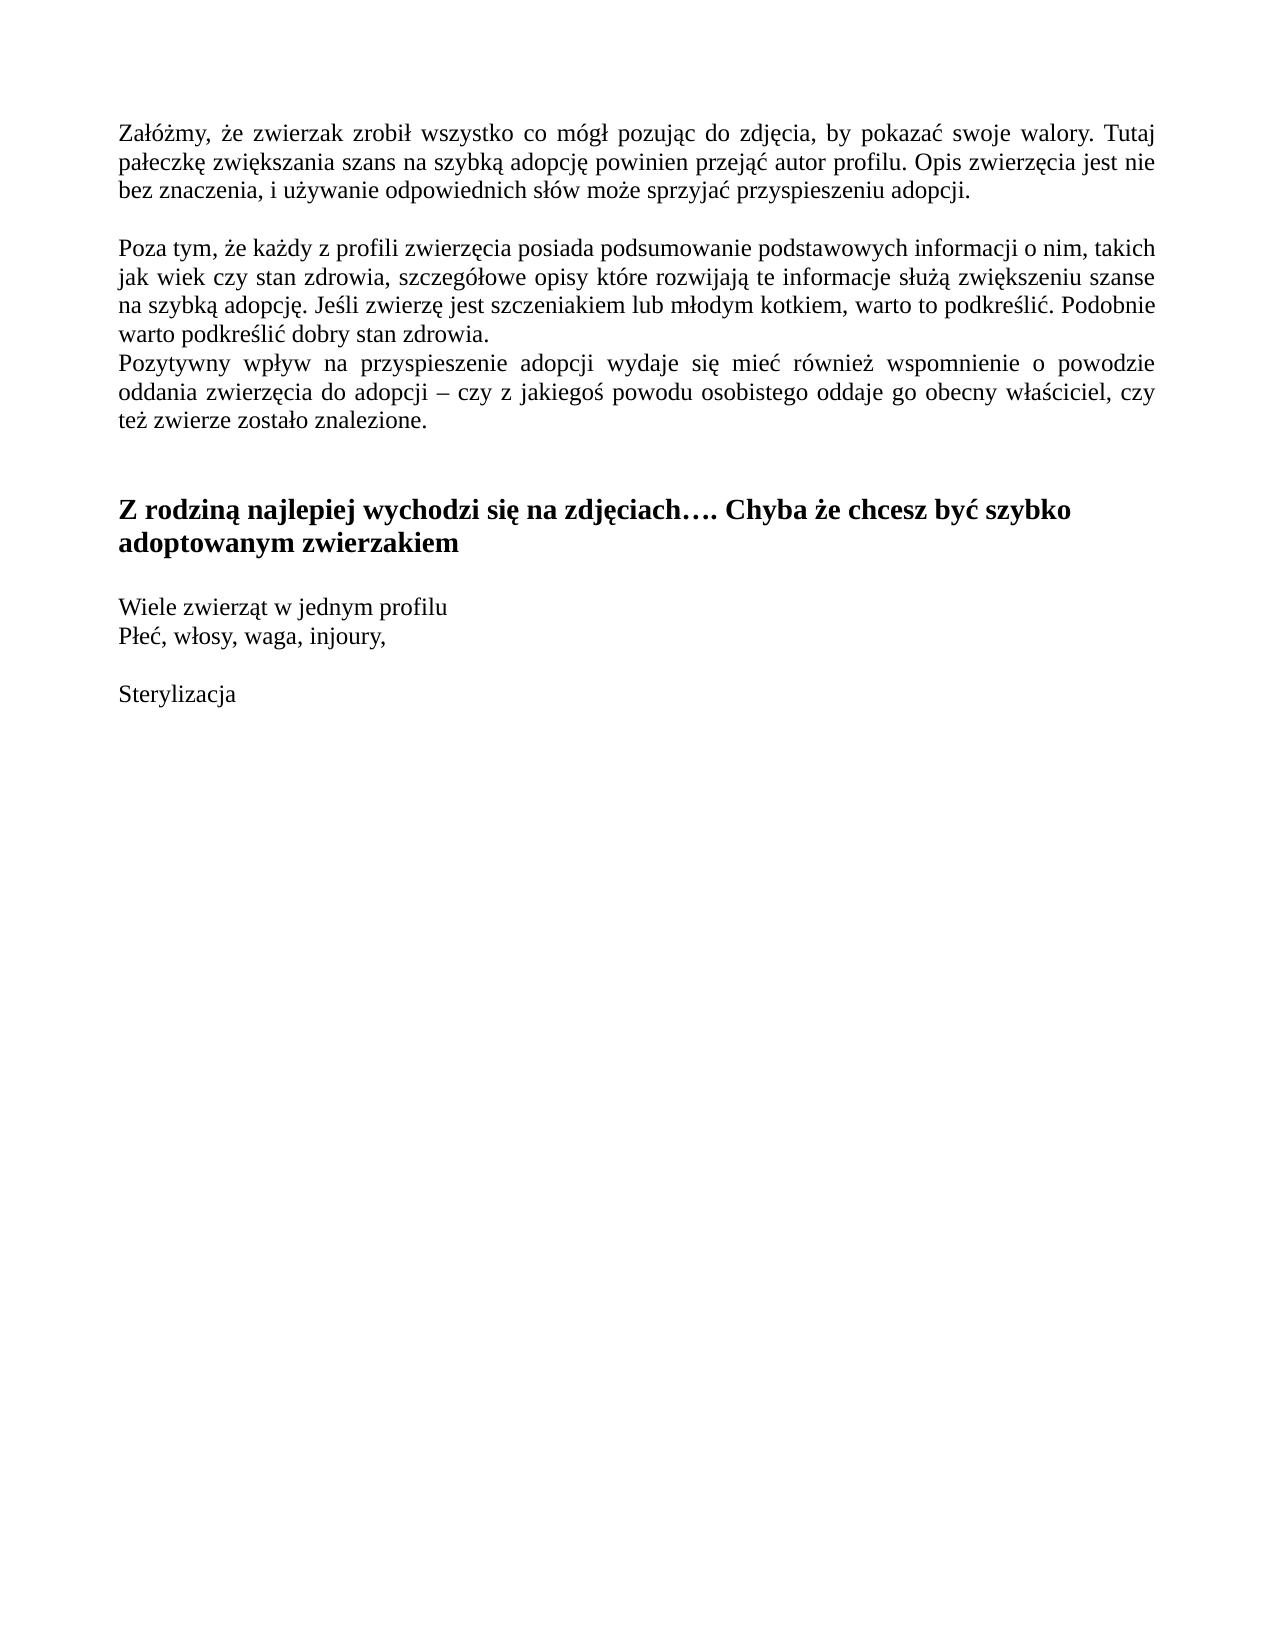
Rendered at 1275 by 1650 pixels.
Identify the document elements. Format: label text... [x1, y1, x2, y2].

text Sterylizacja [118, 679, 1157, 707]
text Wiele zwierząt w jednym profilu [118, 592, 1157, 621]
text Płeć, włosy, waga, injoury, [118, 621, 1157, 650]
text Załóżmy, że zwierzak zrobił wszystko co mógł pozując do zdjęcia, by pokazać swoje walory. Tutaj pałeczkę zwiększania szans na szybką adopcję powinien przejąć autor profilu. Opis zwierzęcia jest nie bez znaczenia, i używanie odpowiednich słów może sprzyjać przyspieszeniu adopcji. [118, 118, 1157, 204]
text Poza tym, że każdy z profili zwierzęcia posiada podsumowanie podstawowych informacji o nim, takich jak wiek czy stan zdrowia, szczegółowe opisy które rozwijają te informacje służą zwiększeniu szanse na szybką adopcję. Jeśli zwierzę jest szczeniakiem lub młodym kotkiem, warto to podkreślić. Podobnie warto podkreślić dobry stan zdrowia. [118, 233, 1157, 348]
text Pozytywny wpływ na przyspieszenie adopcji wydaje się mieć również wspomnienie o powodzie oddania zwierzęcia do adopcji – czy z jakiegoś powodu osobistego oddaje go obecny właściciel, czy też zwierze zostało znalezione. [118, 348, 1157, 434]
text Z rodziną najlepiej wychodzi się na zdjęciach…. Chyba że chcesz być szybko adoptowanym zwierzakiem [118, 492, 1157, 559]
